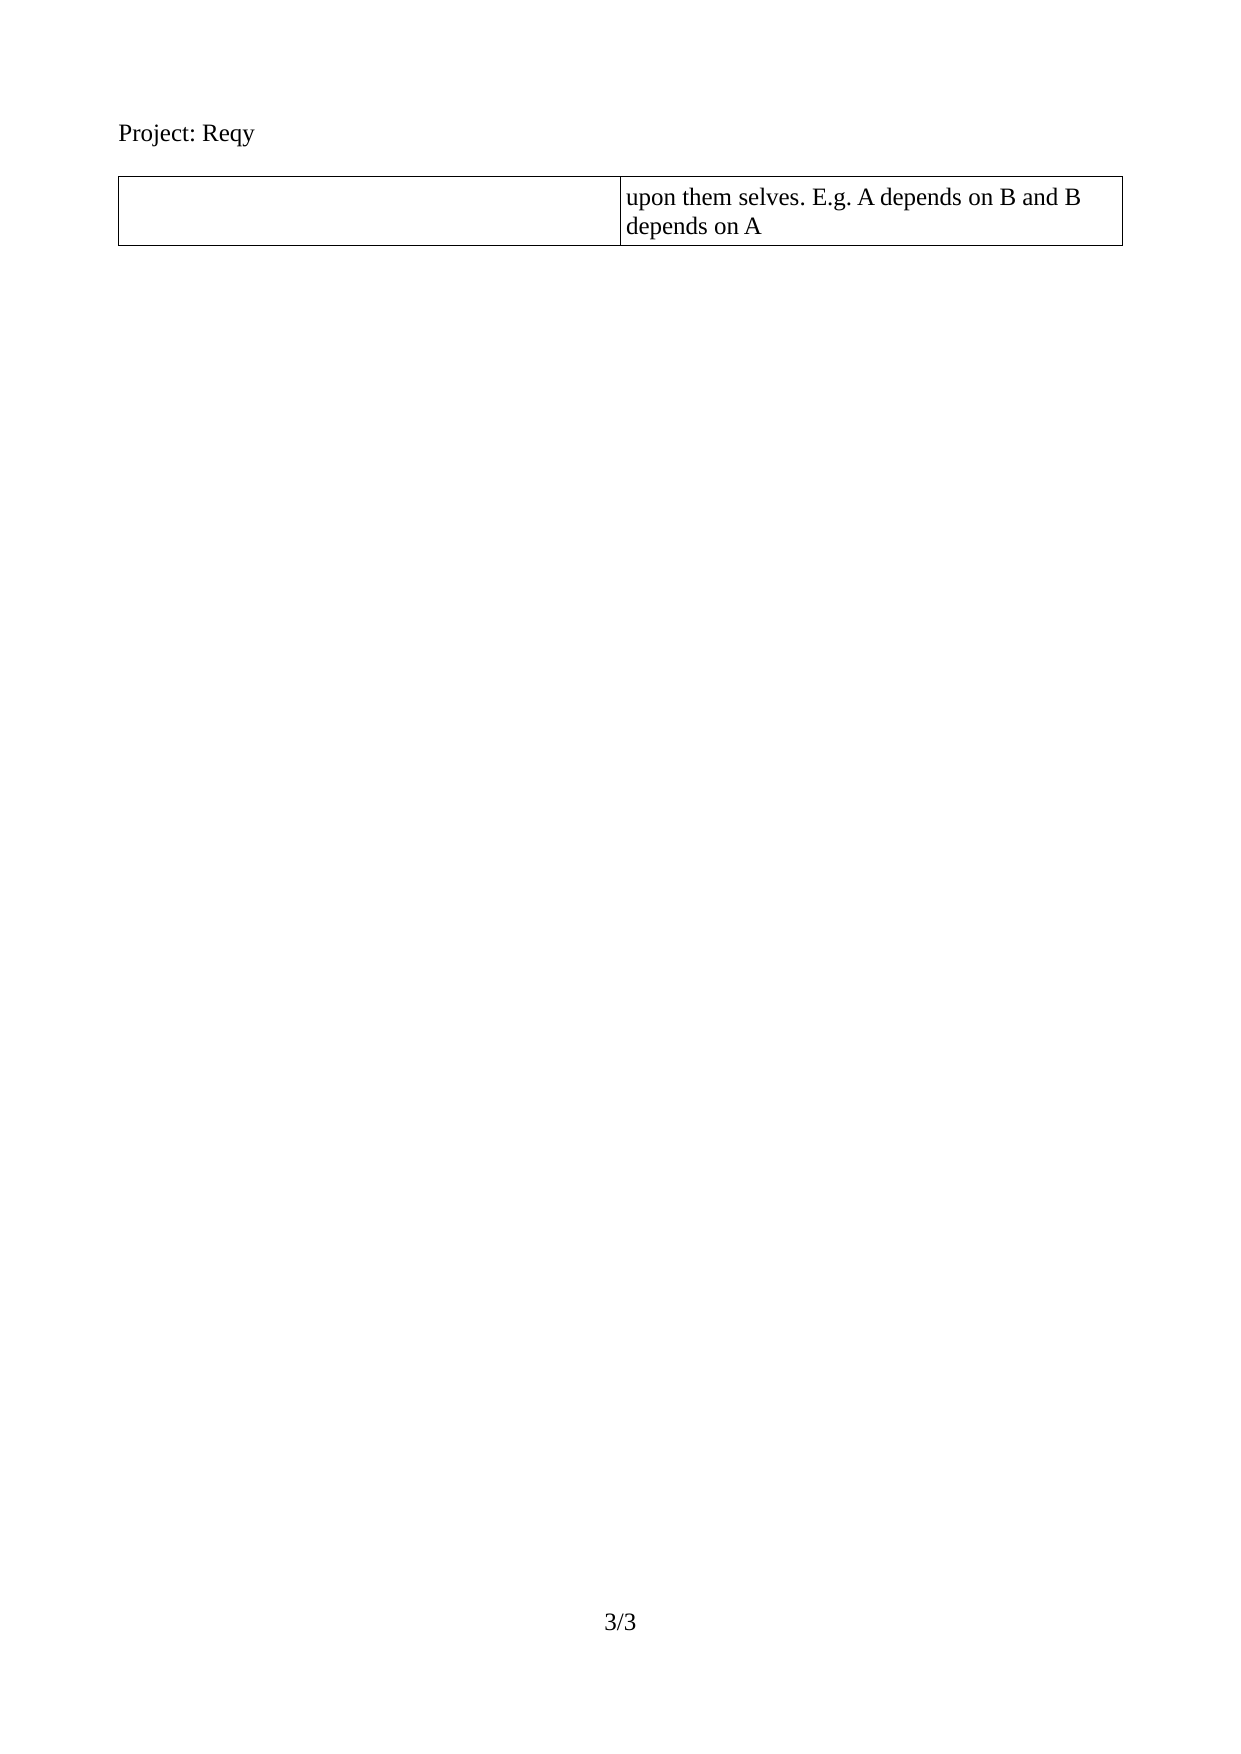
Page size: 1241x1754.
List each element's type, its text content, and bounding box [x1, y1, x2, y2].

table_cell upon them selves. E.g. A depends on B and B depends on A [621, 177, 1122, 245]
table_cell [119, 177, 620, 245]
